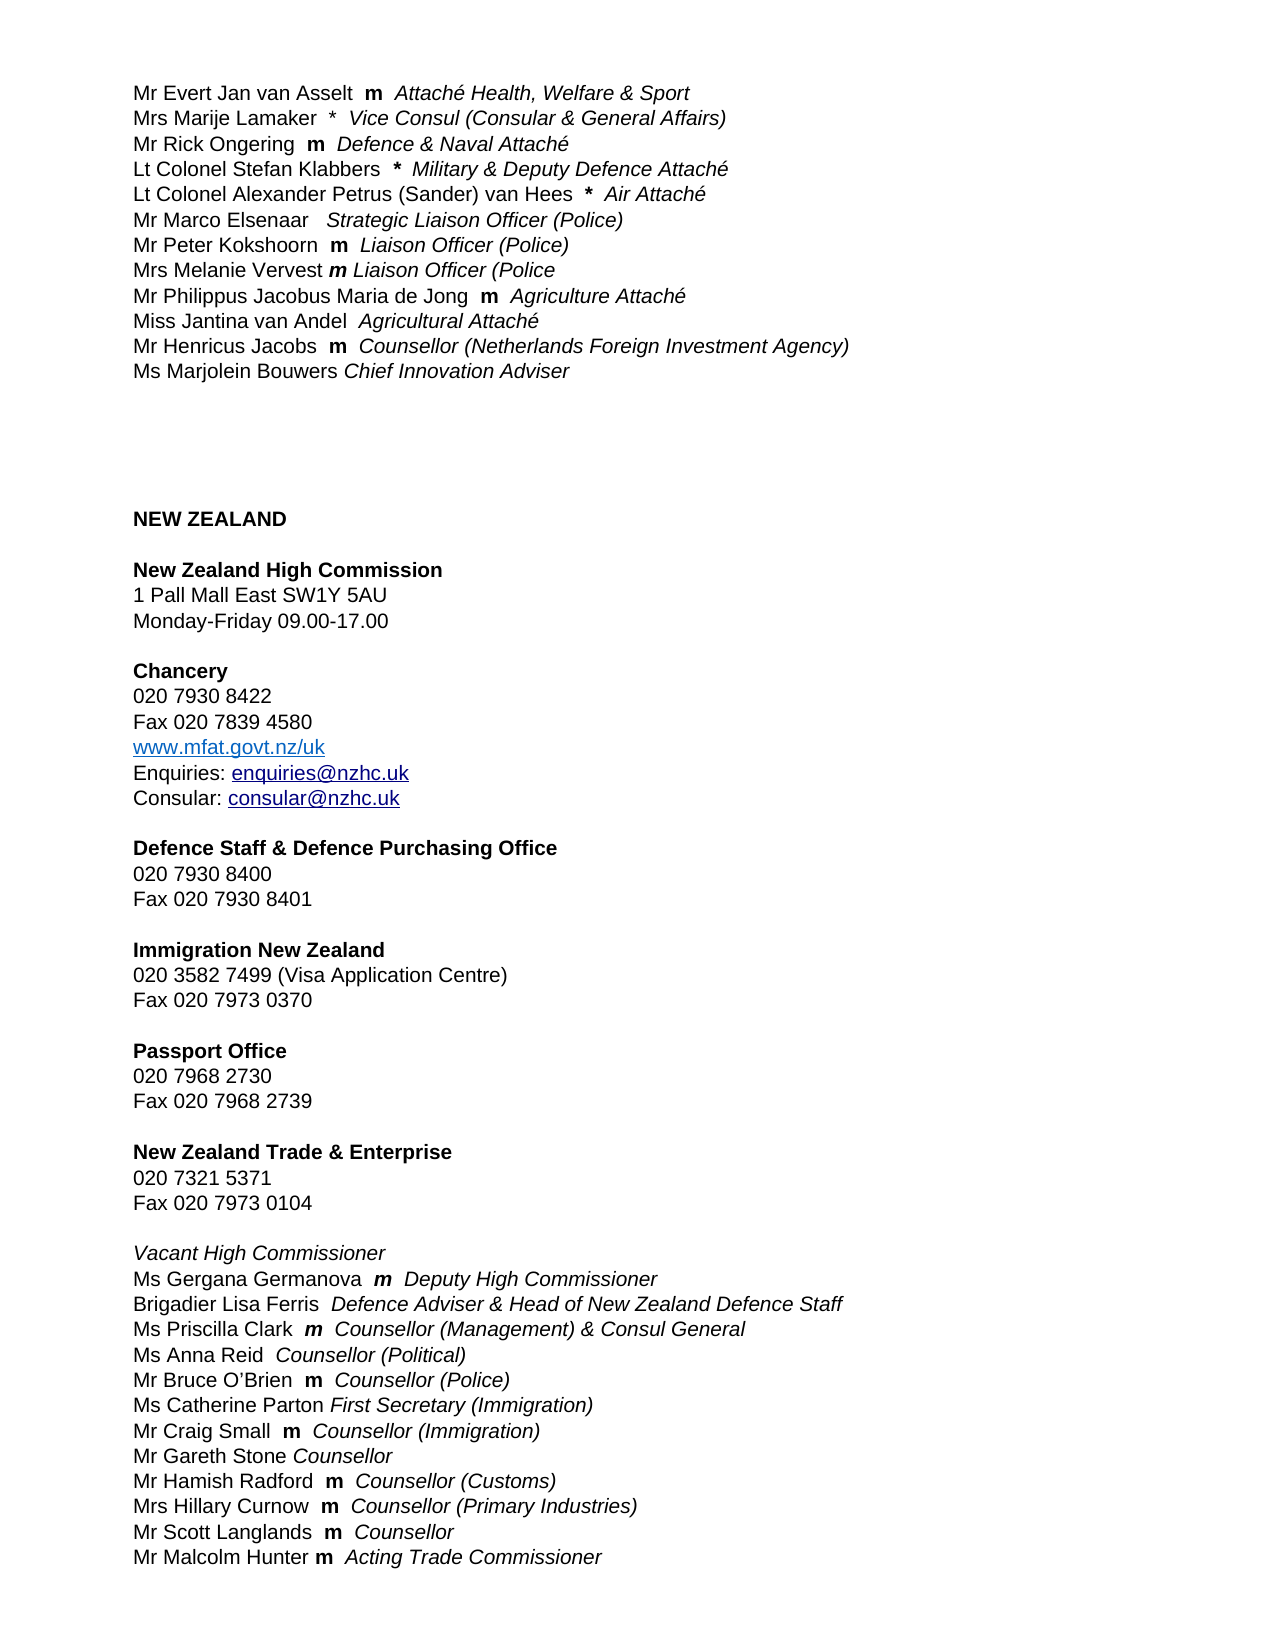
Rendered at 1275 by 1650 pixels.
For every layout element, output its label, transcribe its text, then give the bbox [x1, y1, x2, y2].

text Lt Colonel Stefan Klabbers * Military & Deputy Defence Attaché [133, 157, 1181, 181]
text 020 3582 7499 (Visa Application Centre) [133, 963, 1181, 987]
text Ms Gergana Germanova m Deputy High Commissioner [133, 1267, 1181, 1291]
text Passport Office [133, 1039, 1181, 1063]
text Mr Scott Langlands m Counsellor [133, 1520, 1181, 1544]
text New Zealand High Commission [133, 558, 1181, 582]
text Monday-Friday 09.00-17.00 [133, 608, 1181, 632]
text Immigration New Zealand [133, 937, 1181, 961]
text Defence Staff & Defence Purchasing Office [133, 836, 1181, 860]
text 020 7930 8400 [133, 862, 1181, 886]
text Fax 020 7973 0370 [133, 988, 1181, 1012]
text Mr Philippus Jacobus Maria de Jong m Agriculture Attaché [133, 283, 1181, 307]
text Lt Colonel Alexander Petrus (Sander) van Hees * Air Attaché [133, 182, 1181, 206]
text Fax 020 7973 0104 [133, 1191, 1181, 1214]
text Fax 020 7968 2739 [133, 1089, 1181, 1113]
text Mr Hamish Radford m Counsellor (Customs) [133, 1469, 1181, 1493]
text Enquiries: enquiries@nzhc.uk [133, 760, 1181, 784]
text Mrs Hillary Curnow m Counsellor (Primary Industries) [133, 1494, 1181, 1518]
text Mr Craig Small m Counsellor (Immigration) [133, 1418, 1181, 1442]
text Mrs Melanie Vervest m Liaison Officer (Police [133, 258, 1181, 282]
text Mr Henricus Jacobs m Counsellor (Netherlands Foreign Investment Agency) [133, 334, 1181, 358]
text Ms Catherine Parton First Secretary (Immigration) [133, 1393, 1181, 1417]
text Fax 020 7930 8401 [133, 887, 1181, 911]
text 020 7321 5371 [133, 1165, 1181, 1189]
text Consular: consular@nzhc.uk [133, 786, 1181, 809]
text 020 7930 8422 [133, 684, 1181, 708]
text 1 Pall Mall East SW1Y 5AU [133, 583, 1181, 607]
text Chancery [133, 659, 1181, 683]
text Ms Anna Reid Counsellor (Political) [133, 1342, 1181, 1366]
text Fax 020 7839 4580 [133, 710, 1181, 734]
text NEW ZEALAND [133, 507, 1181, 531]
text Mr Evert Jan van Asselt m Attaché Health, Welfare & Sport [133, 81, 1181, 105]
text Ms Marjolein Bouwers Chief Innovation Adviser [133, 359, 1181, 383]
text Brigadier Lisa Ferris Defence Adviser & Head of New Zealand Defence Staff [133, 1292, 1181, 1316]
text Mr Marco Elsenaar Strategic Liaison Officer (Police) [133, 207, 1181, 231]
text 020 7968 2730 [133, 1064, 1181, 1088]
text Mr Gareth Stone Counsellor [133, 1444, 1181, 1468]
text Mr Bruce O’Brien m Counsellor (Police) [133, 1368, 1181, 1392]
text Mr Malcolm Hunter m Acting Trade Commissioner [133, 1545, 1181, 1569]
text www.mfat.govt.nz/uk [133, 735, 1181, 759]
text Mrs Marije Lamaker * Vice Consul (Consular & General Affairs) [133, 106, 1181, 130]
text New Zealand Trade & Enterprise [133, 1140, 1181, 1164]
text Mr Peter Kokshoorn m Liaison Officer (Police) [133, 233, 1181, 257]
text Mr Rick Ongering m Defence & Naval Attaché [133, 132, 1181, 156]
text Miss Jantina van Andel Agricultural Attaché [133, 309, 1181, 333]
text Ms Priscilla Clark m Counsellor (Management) & Consul General [133, 1317, 1181, 1341]
text Vacant High Commissioner [133, 1241, 1181, 1265]
